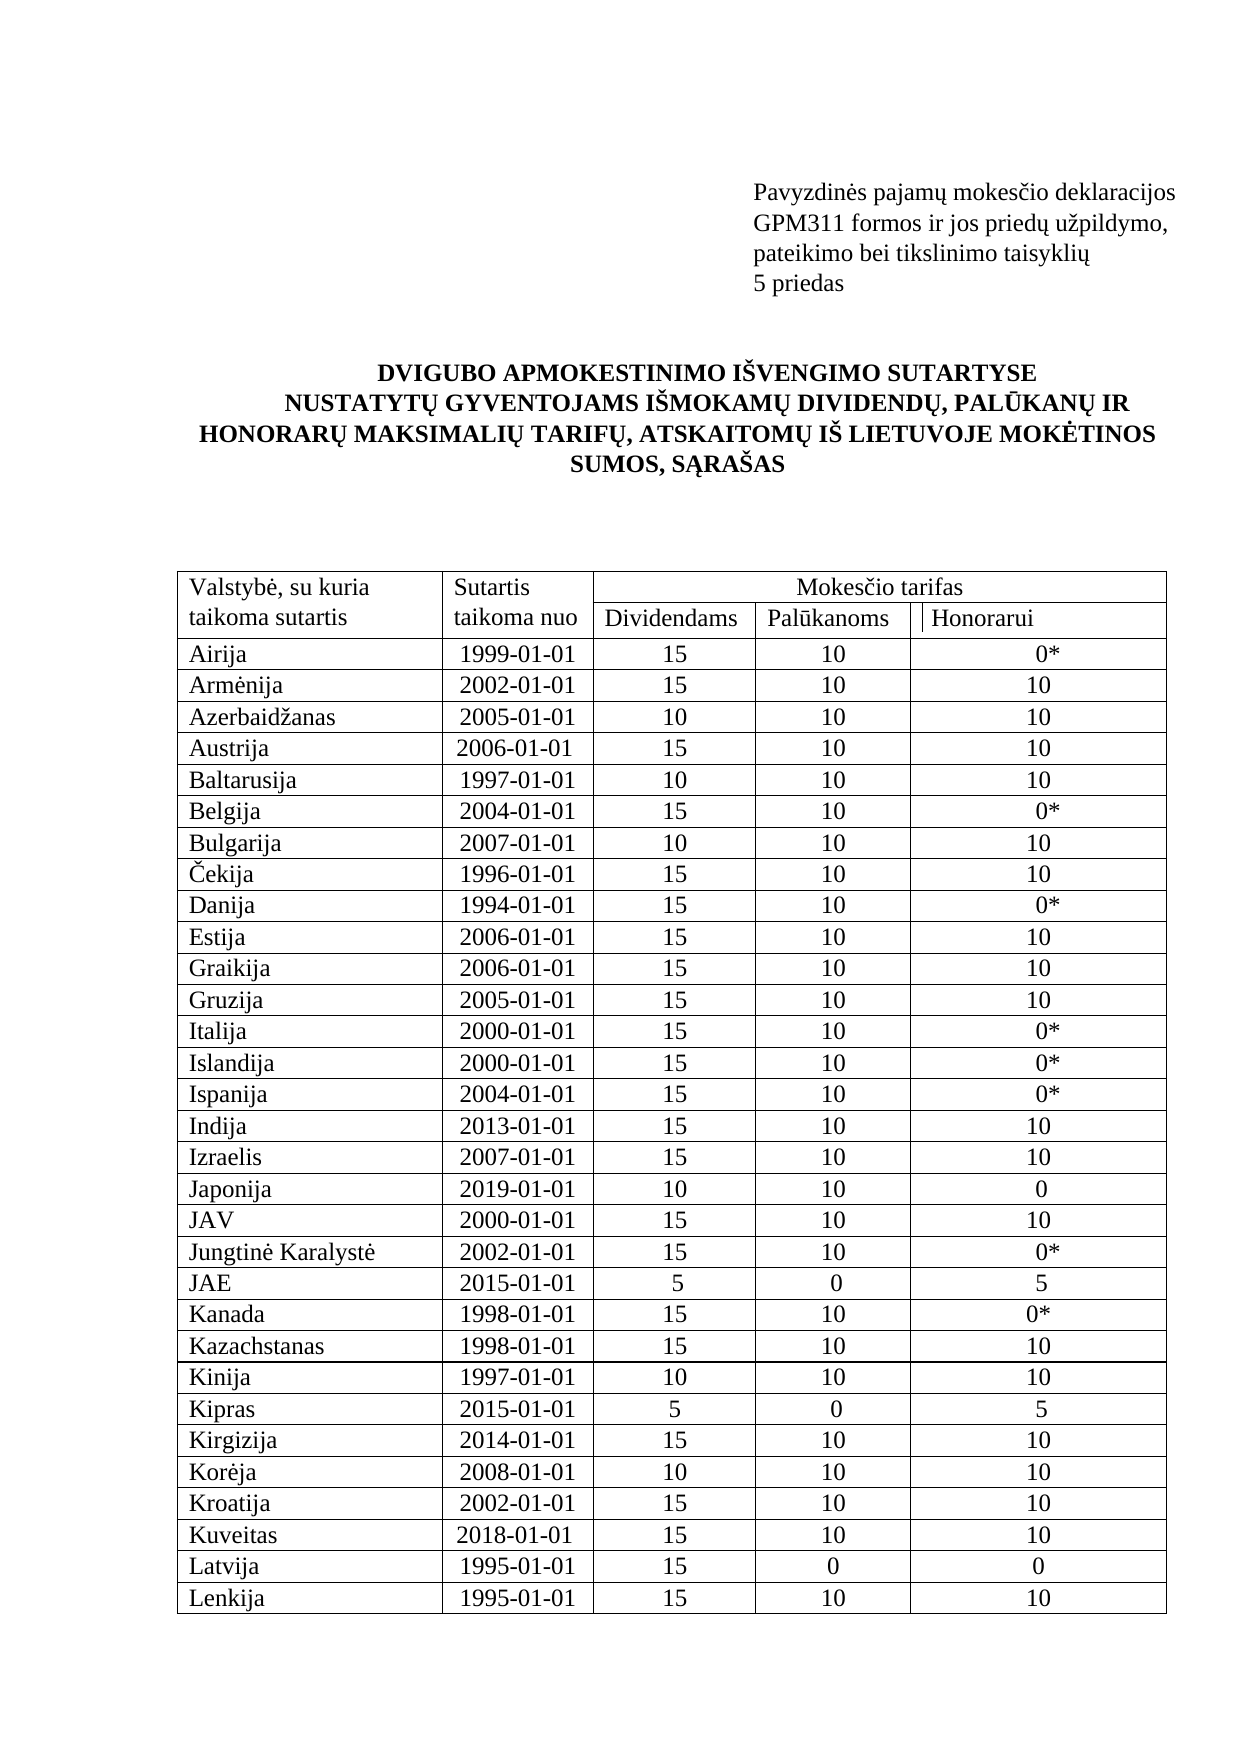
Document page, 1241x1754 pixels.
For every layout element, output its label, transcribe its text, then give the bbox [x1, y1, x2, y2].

table_cell Kazachstanas [178, 1331, 442, 1361]
table_cell 15 [594, 922, 755, 952]
table_cell 0* [911, 1048, 1166, 1078]
table_cell 15 [594, 859, 755, 889]
table_cell 2015-01-01 [443, 1394, 593, 1424]
table_cell 15 [594, 670, 755, 701]
table_cell Islandija [178, 1048, 442, 1078]
table_cell 10 [756, 1583, 910, 1613]
table_cell 2000-01-01 [443, 1205, 593, 1236]
table_cell 5 [911, 1268, 1166, 1298]
table_cell 10 [756, 1111, 910, 1141]
table_cell Kanada [178, 1300, 442, 1330]
table_cell 1994-01-01 [443, 891, 593, 921]
table_cell Ispanija [178, 1079, 442, 1110]
table_cell Belgija [178, 796, 442, 827]
table_cell 2006-01-01 [443, 733, 593, 764]
table_cell 15 [594, 985, 755, 1015]
table_cell 15 [594, 1425, 755, 1456]
table_cell 0* [911, 891, 1166, 921]
table_cell 10 [911, 702, 1166, 732]
table_cell 0 [756, 1551, 910, 1582]
table_cell 2015-01-01 [443, 1268, 593, 1298]
table_cell Graikija [178, 954, 442, 984]
table_cell 2018-01-01 [443, 1520, 593, 1550]
table_cell 10 [911, 765, 1166, 795]
table_cell Kinija [178, 1363, 442, 1393]
table_cell 10 [911, 1488, 1166, 1519]
table_cell 15 [594, 1205, 755, 1236]
table_cell Kuveitas [178, 1520, 442, 1550]
table_cell 0* [911, 1237, 1166, 1267]
table_cell 1998-01-01 [443, 1300, 593, 1330]
table_cell 2000-01-01 [443, 1048, 593, 1078]
table_cell 10 [756, 639, 910, 669]
table_cell Čekija [178, 859, 442, 889]
text pateikimo bei tikslinimo taisyklių [753, 238, 1181, 267]
table_cell 2007-01-01 [443, 1142, 593, 1173]
table_cell 15 [594, 1016, 755, 1047]
table_cell 10 [911, 985, 1166, 1015]
table_cell 10 [911, 954, 1166, 984]
table_cell 10 [911, 828, 1166, 858]
table_cell 10 [756, 828, 910, 858]
table_cell Austrija [178, 733, 442, 764]
table_cell 15 [594, 1048, 755, 1078]
table_cell 5 [594, 1394, 755, 1424]
table_cell 10 [911, 859, 1166, 889]
table_cell 10 [756, 1425, 910, 1456]
table_cell 1997-01-01 [443, 1363, 593, 1393]
table_cell Izraelis [178, 1142, 442, 1173]
table_cell 10 [756, 702, 910, 732]
table_cell 2002-01-01 [443, 1237, 593, 1267]
table_cell Italija [178, 1016, 442, 1047]
table_cell 2000-01-01 [443, 1016, 593, 1047]
table_cell 15 [594, 954, 755, 984]
table_cell 10 [594, 828, 755, 858]
table_cell 0* [911, 796, 1166, 827]
table_cell 2005-01-01 [443, 985, 593, 1015]
table_cell 0* [911, 1079, 1166, 1110]
table_cell JAV [178, 1205, 442, 1236]
table_cell JAE [178, 1268, 442, 1298]
table_cell Baltarusija [178, 765, 442, 795]
table_cell Airija [178, 639, 442, 669]
table_cell 2002-01-01 [443, 670, 593, 701]
table_cell 15 [594, 1142, 755, 1173]
table_cell 15 [594, 1079, 755, 1110]
table_cell 10 [756, 1520, 910, 1550]
table_cell Indija [178, 1111, 442, 1141]
table_cell 15 [594, 733, 755, 764]
table_cell 10 [756, 796, 910, 827]
table_cell 10 [756, 954, 910, 984]
table_cell 15 [594, 639, 755, 669]
table_header Valstybė, su kuria taikoma sutartis [178, 572, 442, 638]
table_cell 10 [756, 1237, 910, 1267]
table_cell 0 [756, 1268, 910, 1298]
table_cell 15 [594, 1488, 755, 1519]
table_cell 2006-01-01 [443, 922, 593, 952]
table_cell Dividendams [594, 603, 755, 638]
table_cell 2014-01-01 [443, 1425, 593, 1456]
table_cell 1995-01-01 [443, 1551, 593, 1582]
table_cell Jungtinė Karalystė [178, 1237, 442, 1267]
table_cell 10 [756, 1205, 910, 1236]
table_cell 10 [911, 1520, 1166, 1550]
table_header DVIGUBO APMOKESTINIMO IŠVENGIMO SUTARTYSE NUSTATYTŲ GYVENTOJAMS IŠMOKAMŲ DIVIDENDŲ, PALŪKANŲ IR HONORARŲ MAKSIMALIŲ TARIFŲ, ATSKAITOMŲ IŠ LIETUVOJE MOKĖTINOS SUMOS, SĄRAŠAS [176, 326, 1179, 1616]
table_cell 2006-01-01 [443, 954, 593, 984]
table_cell 2002-01-01 [443, 1488, 593, 1519]
table_cell Korėja [178, 1457, 442, 1487]
table_cell 15 [594, 891, 755, 921]
table_cell 15 [594, 1331, 755, 1361]
table_cell 0* [911, 1300, 1166, 1330]
table_cell 10 [756, 985, 910, 1015]
table_cell 2007-01-01 [443, 828, 593, 858]
table_cell 10 [756, 1488, 910, 1519]
table_cell 10 [911, 1111, 1166, 1141]
table_cell 15 [594, 1111, 755, 1141]
text GPM311 formos ir jos priedų užpildymo, [753, 208, 1181, 236]
table_cell 10 [911, 1457, 1166, 1487]
table_cell 10 [756, 1300, 910, 1330]
table_cell Danija [178, 891, 442, 921]
table_cell 1997-01-01 [443, 765, 593, 795]
table_cell 0 [911, 1551, 1166, 1582]
table_cell Latvija [178, 1551, 442, 1582]
table_cell 2004-01-01 [443, 796, 593, 827]
table_cell 10 [594, 1457, 755, 1487]
table_cell 15 [594, 1583, 755, 1613]
table_cell Kroatija [178, 1488, 442, 1519]
table_cell 5 [911, 1394, 1166, 1424]
text Pavyzdinės pajamų mokesčio deklaracijos [753, 177, 1181, 206]
table_cell 10 [594, 1363, 755, 1393]
table_cell Gruzija [178, 985, 442, 1015]
table_cell 0 [756, 1394, 910, 1424]
table_cell 2004-01-01 [443, 1079, 593, 1110]
table_cell 10 [911, 1583, 1166, 1613]
table_cell 1995-01-01 [443, 1583, 593, 1613]
table_cell 2005-01-01 [443, 702, 593, 732]
table_cell 10 [911, 733, 1166, 764]
table_cell 15 [594, 796, 755, 827]
table_cell 0* [911, 639, 1166, 669]
table_cell Estija [178, 922, 442, 952]
table_cell 10 [594, 702, 755, 732]
table_cell 0* [911, 1016, 1166, 1047]
table_cell Azerbaidžanas [178, 702, 442, 732]
table_cell 10 [756, 1016, 910, 1047]
table_cell 10 [756, 733, 910, 764]
table_cell 15 [594, 1551, 755, 1582]
table_cell 10 [911, 1363, 1166, 1393]
table_cell 15 [594, 1237, 755, 1267]
table_cell 10 [911, 1142, 1166, 1173]
table_cell 10 [756, 765, 910, 795]
table_cell 10 [756, 1048, 910, 1078]
table_cell Lenkija [178, 1583, 442, 1613]
table_cell 10 [756, 922, 910, 952]
table_cell 0 [911, 1174, 1166, 1204]
table_cell 10 [911, 670, 1166, 701]
table_cell 10 [594, 1174, 755, 1204]
table_cell 10 [911, 1205, 1166, 1236]
table_cell 10 [756, 1331, 910, 1361]
table_cell 10 [756, 1174, 910, 1204]
table_cell Kipras [178, 1394, 442, 1424]
table_cell 15 [594, 1520, 755, 1550]
table_cell 1998-01-01 [443, 1331, 593, 1361]
table_cell 10 [756, 859, 910, 889]
table_cell 10 [756, 1363, 910, 1393]
table_cell Bulgarija [178, 828, 442, 858]
table_cell 10 [756, 1142, 910, 1173]
table_header Sutartis taikoma nuo [443, 572, 593, 638]
table_cell 15 [594, 1300, 755, 1330]
table_cell 10 [756, 1079, 910, 1110]
text 5 priedas [753, 268, 1181, 297]
table_cell 1999-01-01 [443, 639, 593, 669]
table_cell 10 [911, 1331, 1166, 1361]
table_cell 10 [911, 922, 1166, 952]
table_cell 2008-01-01 [443, 1457, 593, 1487]
table_cell 2019-01-01 [443, 1174, 593, 1204]
table_cell 10 [756, 1457, 910, 1487]
table_cell 5 [594, 1268, 755, 1298]
table_cell 10 [756, 891, 910, 921]
table_cell Palūkanoms [756, 603, 910, 638]
table_cell Armėnija [178, 670, 442, 701]
table_cell Kirgizija [178, 1425, 442, 1456]
table_cell 10 [594, 765, 755, 795]
table_cell 1996-01-01 [443, 859, 593, 889]
table_cell 10 [911, 1425, 1166, 1456]
table_cell Honorarui [911, 603, 1166, 638]
table_cell 10 [756, 670, 910, 701]
table_cell Japonija [178, 1174, 442, 1204]
table_header Mokesčio tarifas [594, 572, 1166, 602]
table_cell 2013-01-01 [443, 1111, 593, 1141]
